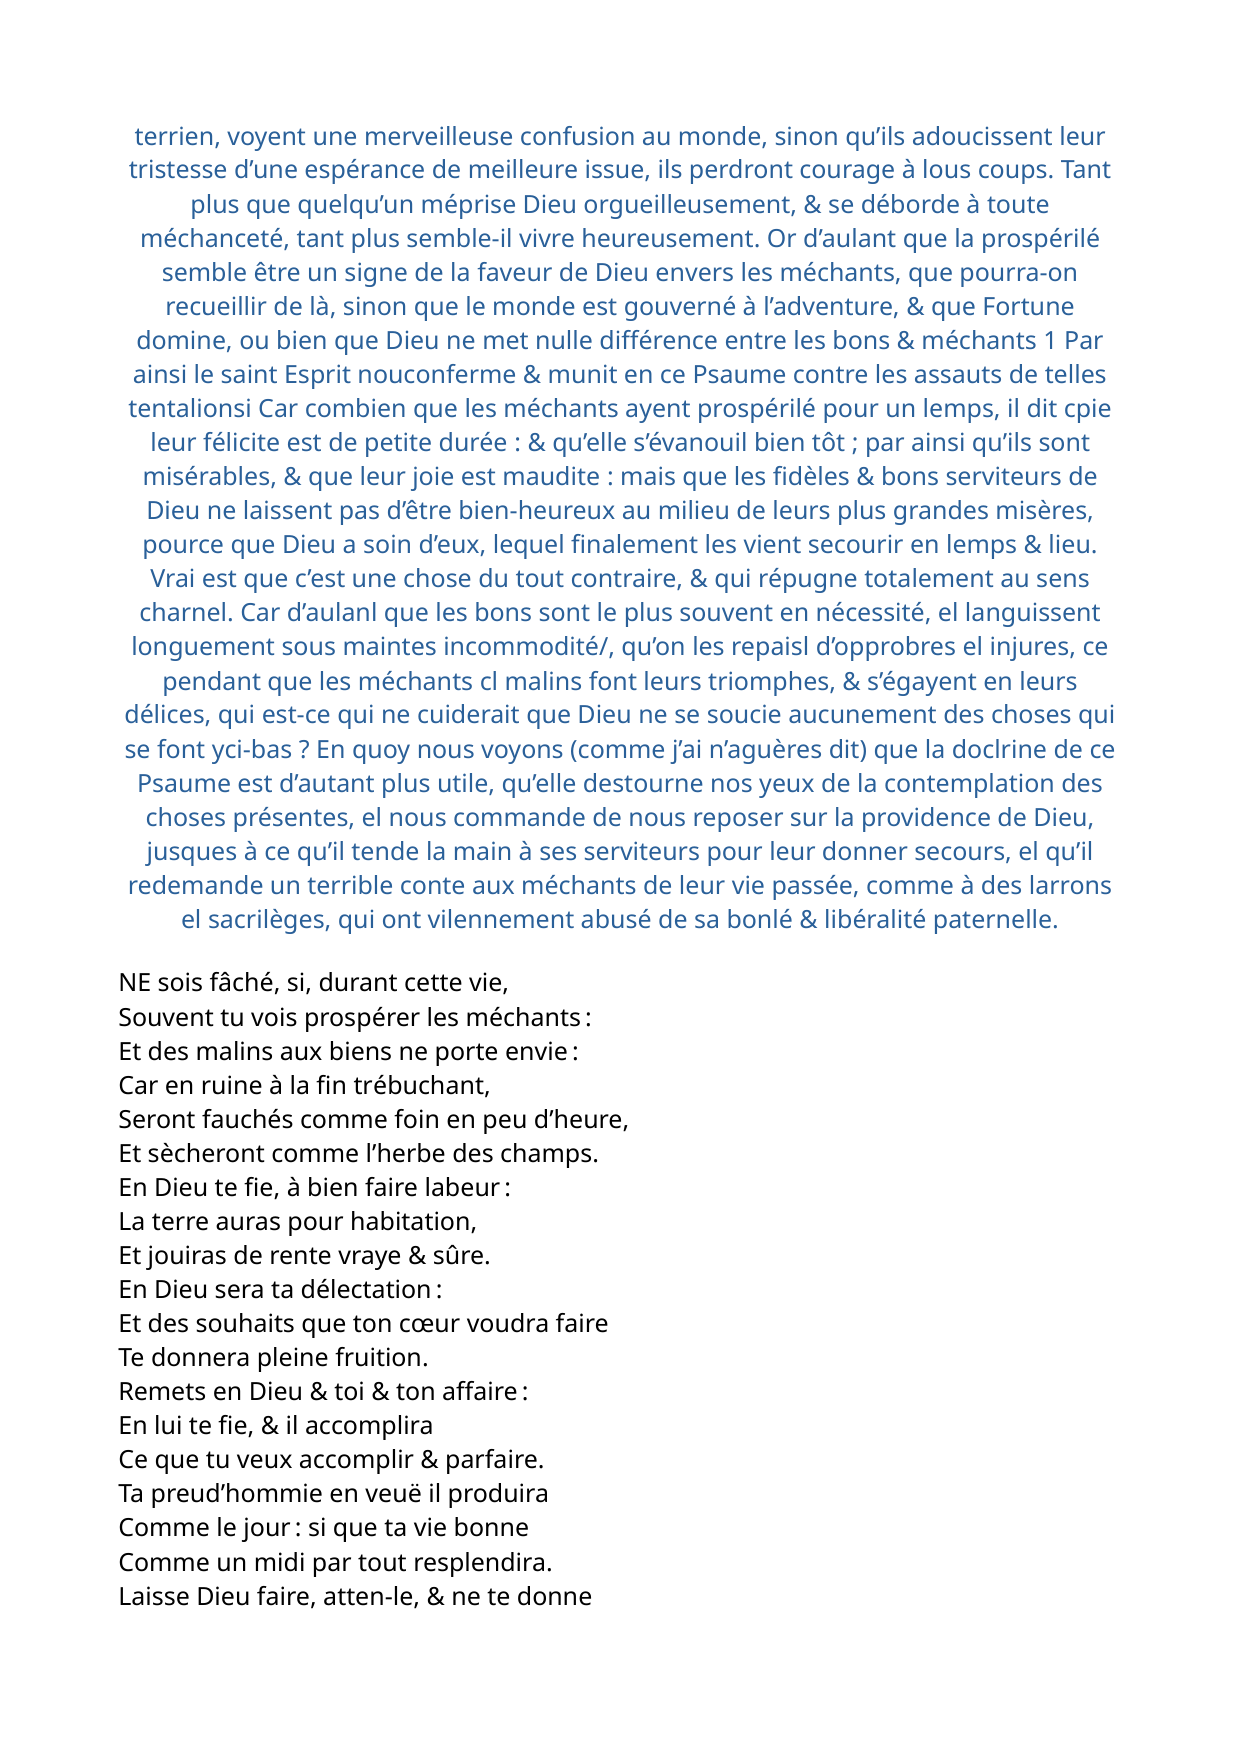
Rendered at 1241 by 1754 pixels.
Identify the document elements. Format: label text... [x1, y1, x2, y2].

text En Dieu te fie, à bien faire labeur : [118, 1169, 1122, 1203]
text Car en ruine à la fin trébuchant, [118, 1067, 1122, 1101]
text Et jouiras de rente vraye & sûre. [118, 1238, 1122, 1272]
text Et des souhaits que ton cœur voudra faire [118, 1306, 1122, 1340]
text Et des malins aux biens ne porte envie : [118, 1033, 1122, 1067]
text Ce que tu veux accomplir & parfaire. [118, 1442, 1122, 1476]
text En lui te fie, & il accomplira [118, 1408, 1122, 1442]
text terrien, voyent une merveilleuse confusion au monde, sinon qu’ils adoucissent leur tristesse d’une espérance de meilleure issue, ils perdront courage à lous coups. Tant plus que quelqu’un méprise Dieu orgueilleusement, & se déborde à toute méchanceté, tant plus semble-il vivre heureusement. Or d’aulant que la prospérilé semble être un signe de la faveur de Dieu envers les méchants, que pourra-on recueillir de là, sinon que le monde est gouverné à l’adventure, & que Fortune domine, ou bien que Dieu ne met nulle différence entre les bons & méchants 1 Par ainsi le saint Esprit nouconferme & munit en ce Psaume contre les assauts de telles tentalionsi Car combien que les méchants ayent prospérilé pour un lemps, il dit cpie leur félicite est de petite durée : & qu’elle s’évanouil bien tôt ; par ainsi qu’ils sont misérables, & que leur joie est maudite : mais que les fidèles & bons serviteurs de Dieu ne laissent pas d’être bien-heureux au milieu de leurs plus grandes misères, pource que Dieu a soin d’eux, lequel finalement les vient secourir en lemps & lieu. Vrai est que c’est une chose du tout contraire, & qui répugne totalement au sens charnel. Car d’aulanl que les bons sont le plus souvent en nécessité, el languissent longuement sous maintes incommodité/, qu’on les repaisl d’opprobres el injures, ce pendant que les méchants cl malins font leurs triomphes, & s’égayent en leurs délices, qui est-ce qui ne cuiderait que Dieu ne se soucie aucunement des choses qui se font yci-bas ? En quoy nous voyons (comme j’ai n’aguères dit) que la doclrine de ce Psaume est d’autant plus utile, qu’elle destourne nos yeux de la contemplation des choses présentes, el nous commande de nous reposer sur la providence de Dieu, jusques à ce qu’il tende la main à ses serviteurs pour leur donner secours, el qu’il redemande un terrible conte aux méchants de leur vie passée, comme à des larrons el sacrilèges, qui ont vilennement abusé de sa bonlé & libéralité paternelle. [118, 118, 1122, 936]
text En Dieu sera ta délectation : [118, 1272, 1122, 1306]
text Souvent tu vois prospérer les méchants : [118, 999, 1122, 1033]
text Te donnera pleine fruition. [118, 1340, 1122, 1374]
text Laisse Dieu faire, atten-le, & ne te donne [118, 1578, 1122, 1612]
text Remets en Dieu & toi & ton affaire : [118, 1374, 1122, 1408]
text La terre auras pour habitation, [118, 1203, 1122, 1238]
text Comme un midi par tout resplendira. [118, 1544, 1122, 1578]
text NE sois fâché, si, durant cette vie, [118, 965, 1122, 999]
text Ta preud’hommie en veuë il produira [118, 1476, 1122, 1510]
text Comme le jour : si que ta vie bonne [118, 1510, 1122, 1544]
text Et sècheront comme l’herbe des champs. [118, 1135, 1122, 1169]
text Seront fauchés comme foin en peu d’heure, [118, 1101, 1122, 1135]
